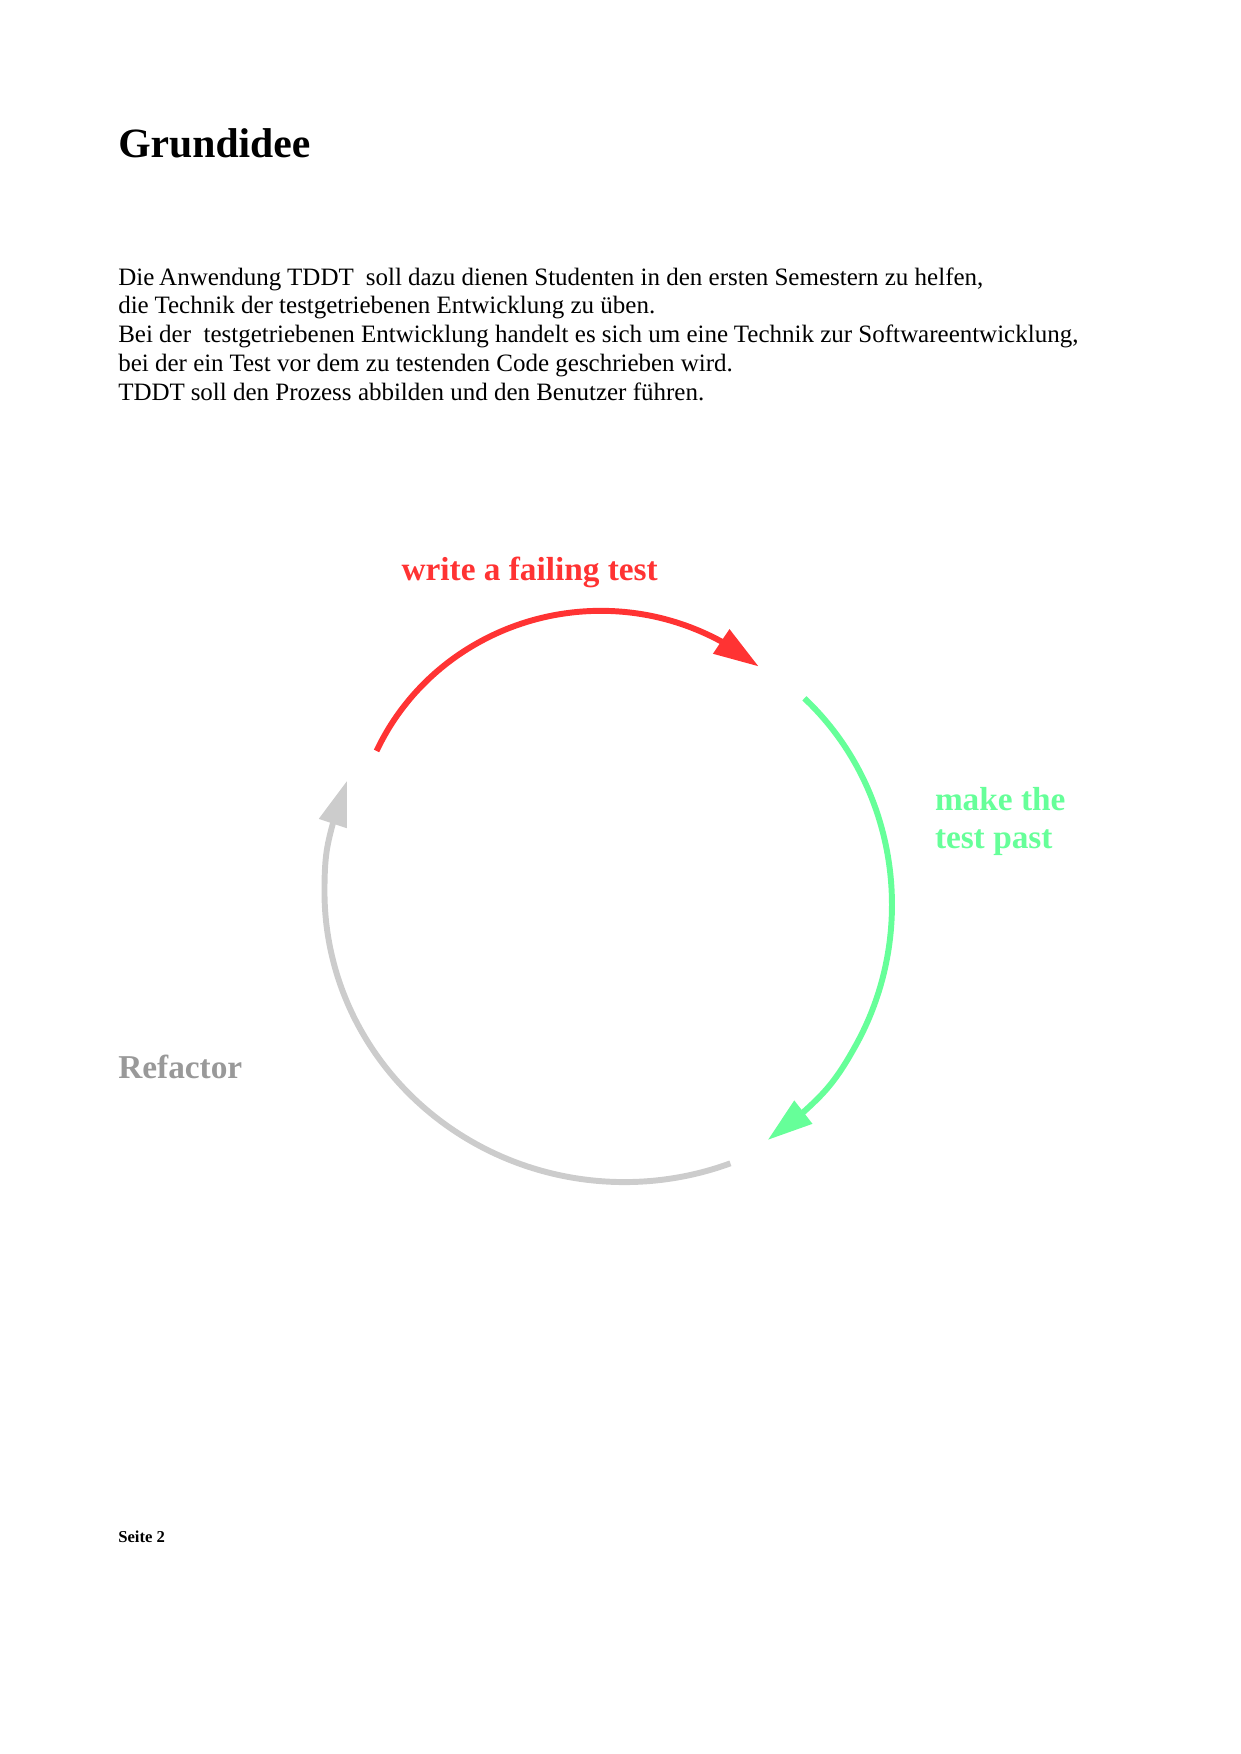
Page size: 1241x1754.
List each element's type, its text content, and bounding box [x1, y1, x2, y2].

text Die Anwendung TDDT soll dazu dienen Studenten in den ersten Semestern zu helfen, [118, 262, 1122, 291]
text [834, 1048, 1122, 1086]
text Grundidee [118, 118, 1122, 166]
text [330, 818, 884, 856]
text make the [868, 779, 1122, 818]
text Refactor [118, 1048, 396, 1086]
text test past [883, 818, 1122, 856]
text die Technik der testgetriebenen Entwicklung zu üben. [118, 291, 1122, 319]
text bei der ein Test vor dem zu testenden Code geschrieben wird. [118, 348, 1122, 377]
text Bei der testgetriebenen Entwicklung handelt es sich um eine Technik zur Softwareentwicklung, [118, 319, 1122, 348]
text write a failing test [118, 549, 1122, 588]
text [118, 779, 875, 818]
text [118, 818, 329, 856]
text TDDT soll den Prozess abbilden und den Benutzer führen. [118, 377, 1122, 406]
text [376, 1048, 850, 1086]
text Seite 2 [118, 1527, 1122, 1546]
